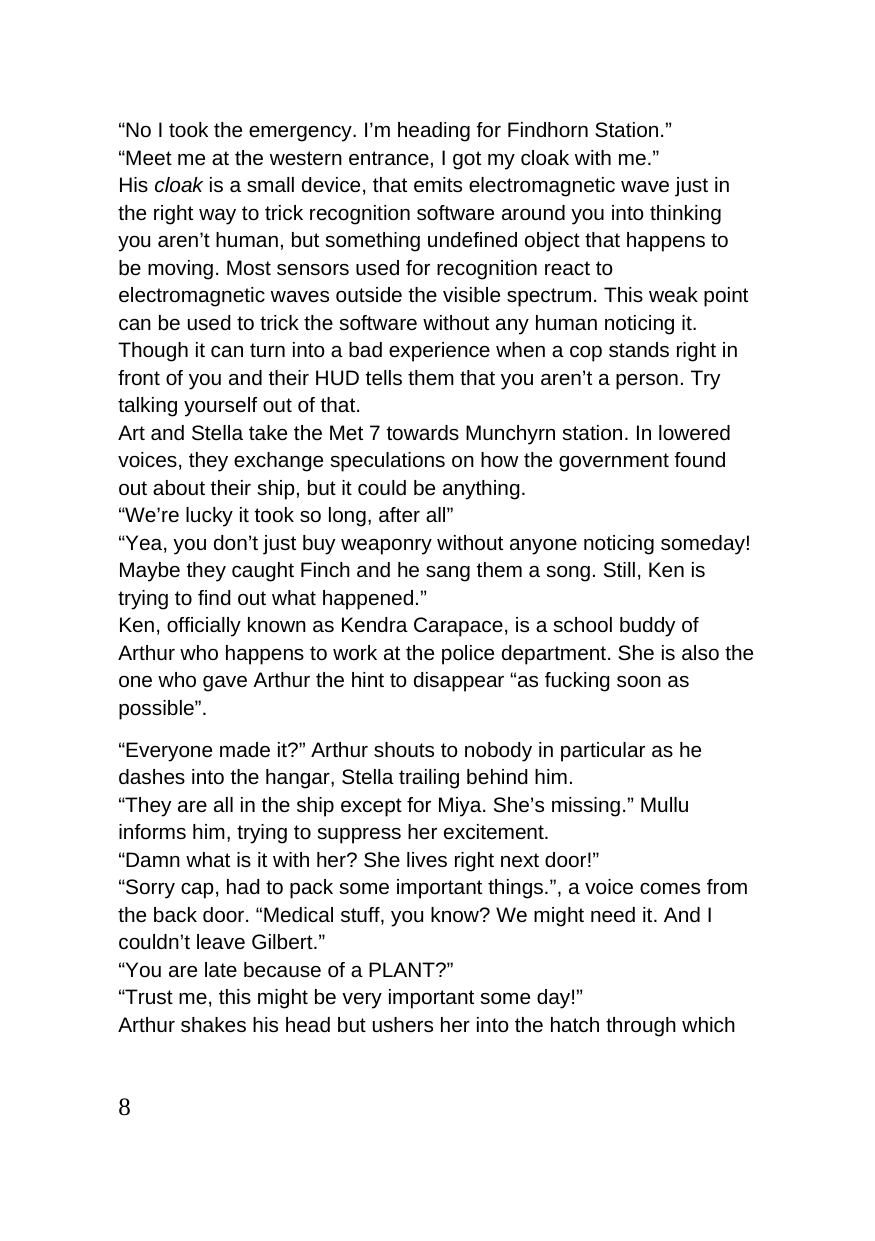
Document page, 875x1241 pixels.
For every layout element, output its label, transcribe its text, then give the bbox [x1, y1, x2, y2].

text “Everyone made it?” Arthur shouts to nobody in particular as he dashes into the hangar, Stella trailing behind him. “They are all in the ship except for Miya. She’s missing.” Mullu informs him, trying to suppress her excitement. “Damn what is it with her? She lives right next door!” “Sorry cap, had to pack some important things.”, a voice comes from the back door. “Medical stuff, you know? We might need it. And I couldn’t leave Gilbert.” “You are late because of a PLANT?” “Trust me, this might be very important some day!” Arthur shakes his head but ushers her into the hatch through which [118, 738, 756, 1037]
text “No I took the emergency. I’m heading for Findhorn Station.” “Meet me at the western entrance, I got my cloak with me.” His cloak is a small device, that emits electromagnetic wave just in the right way to trick recognition software around you into thinking you aren’t human, but something undefined object that happens to be moving. Most sensors used for recognition react to electromagnetic waves outside the visible spectrum. This weak point can be used to trick the software without any human noticing it. Though it can turn into a bad experience when a cop stands right in front of you and their HUD tells them that you aren’t a person. Try talking yourself out of that. Art and Stella take the Met 7 towards Munchyrn station. In lowered voices, they exchange speculations on how the government found out about their ship, but it could be anything. “We’re lucky it took so long, after all” “Yea, you don’t just buy weaponry without anyone noticing someday! Maybe they caught Finch and he sang them a song. Still, Ken is trying to find out what happened.” Ken, officially known as Kendra Carapace, is a school buddy of Arthur who happens to work at the police department. She is also the one who gave Arthur the hint to disappear “as fucking soon as possible”. [118, 118, 756, 719]
